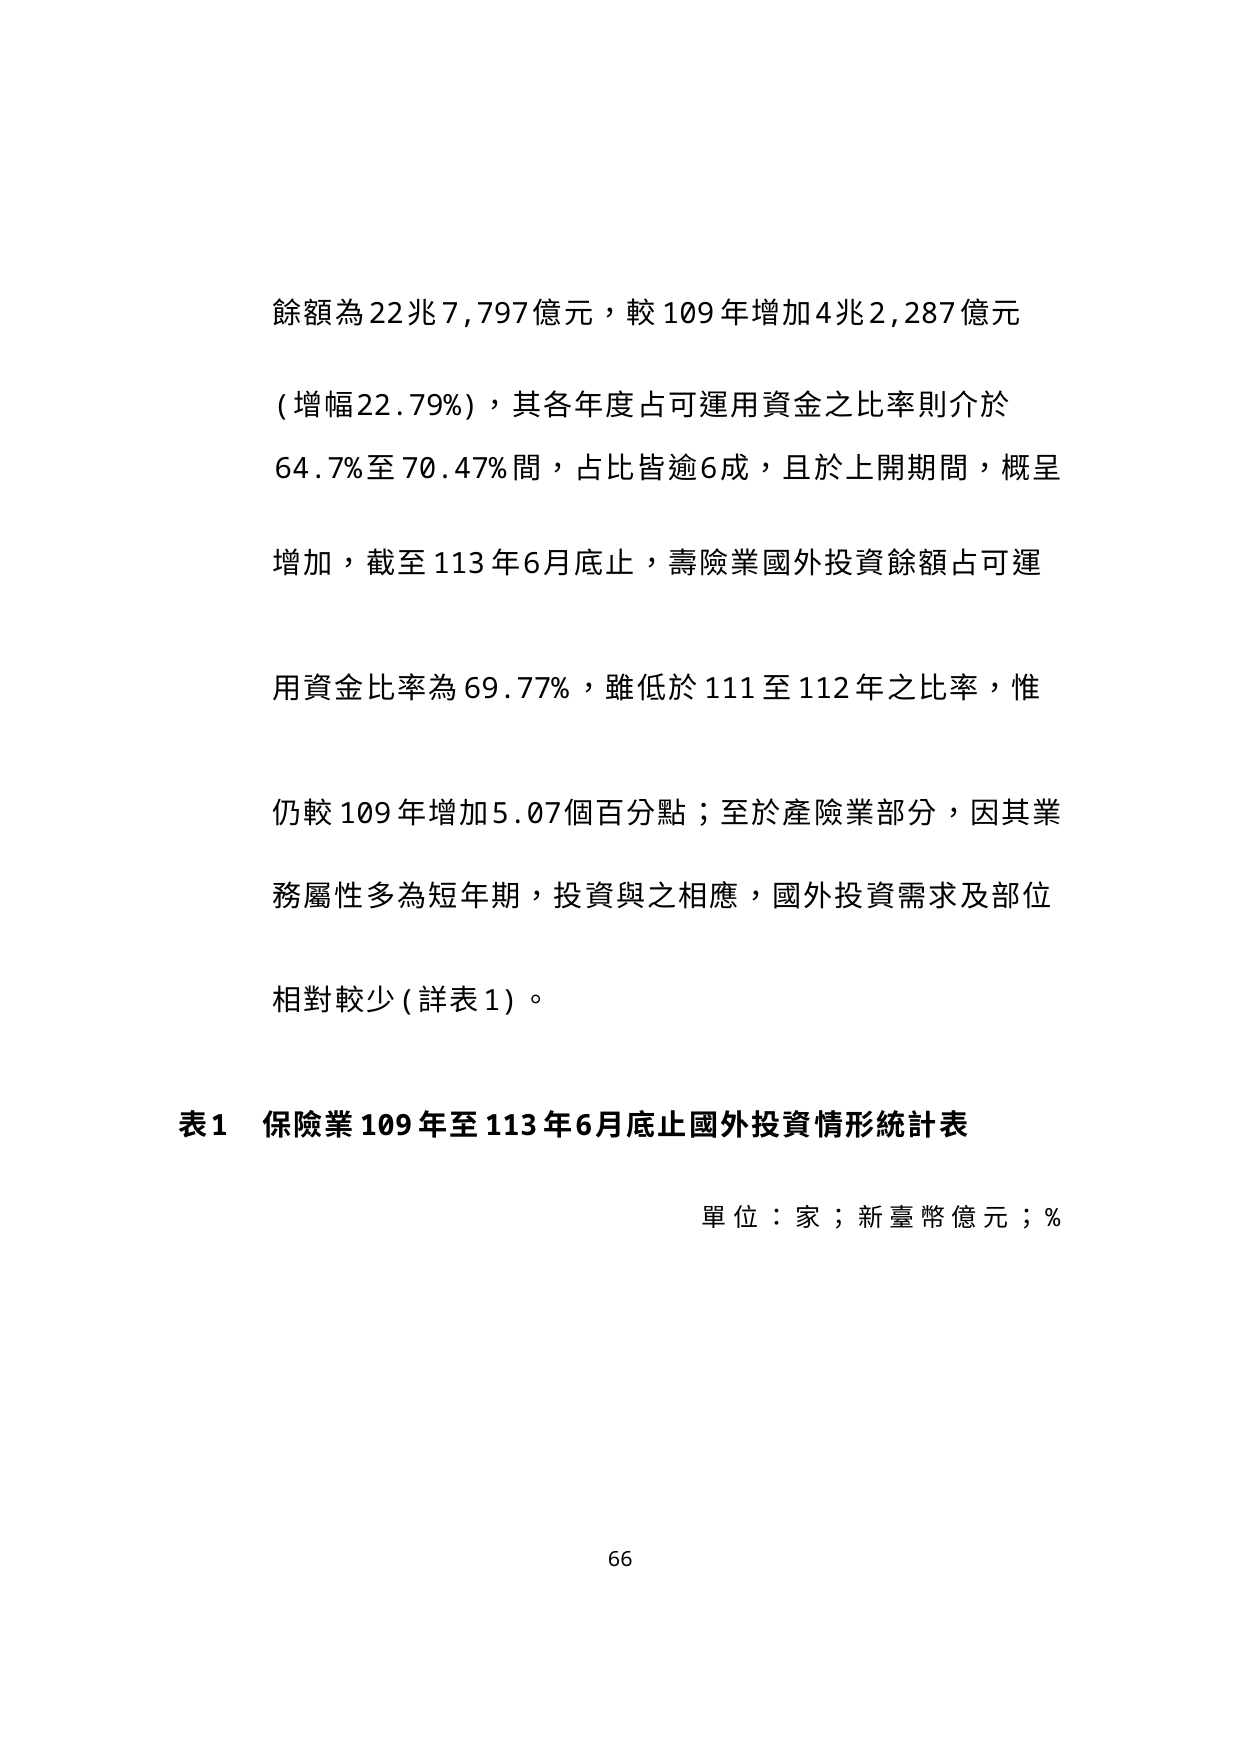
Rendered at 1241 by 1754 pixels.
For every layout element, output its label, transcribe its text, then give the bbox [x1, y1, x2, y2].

text 表1 保險業109年至113年6月底止國外投資情形統計表 [163, 1040, 1113, 1165]
text 單位：家；新臺幣億元；% [236, 1165, 1063, 1227]
text 餘額為22兆7,797億元，較109年增加4兆2,287億元(增幅22.79%)，其各年度占可運用資金之比率則介於64.7%至70.47%間，占比皆逾6成，且於上開期間，概呈增加，截至113年6月底止，壽險業國外投資餘額占可運用資金比率為69.77%，雖低於111至112年之比率，惟仍較109年增加5.07個百分點；至於產險業部分，因其業務屬性多為短年期，投資與之相應，國外投資需求及部位相對較少(詳表1)。 [266, 227, 1063, 1040]
